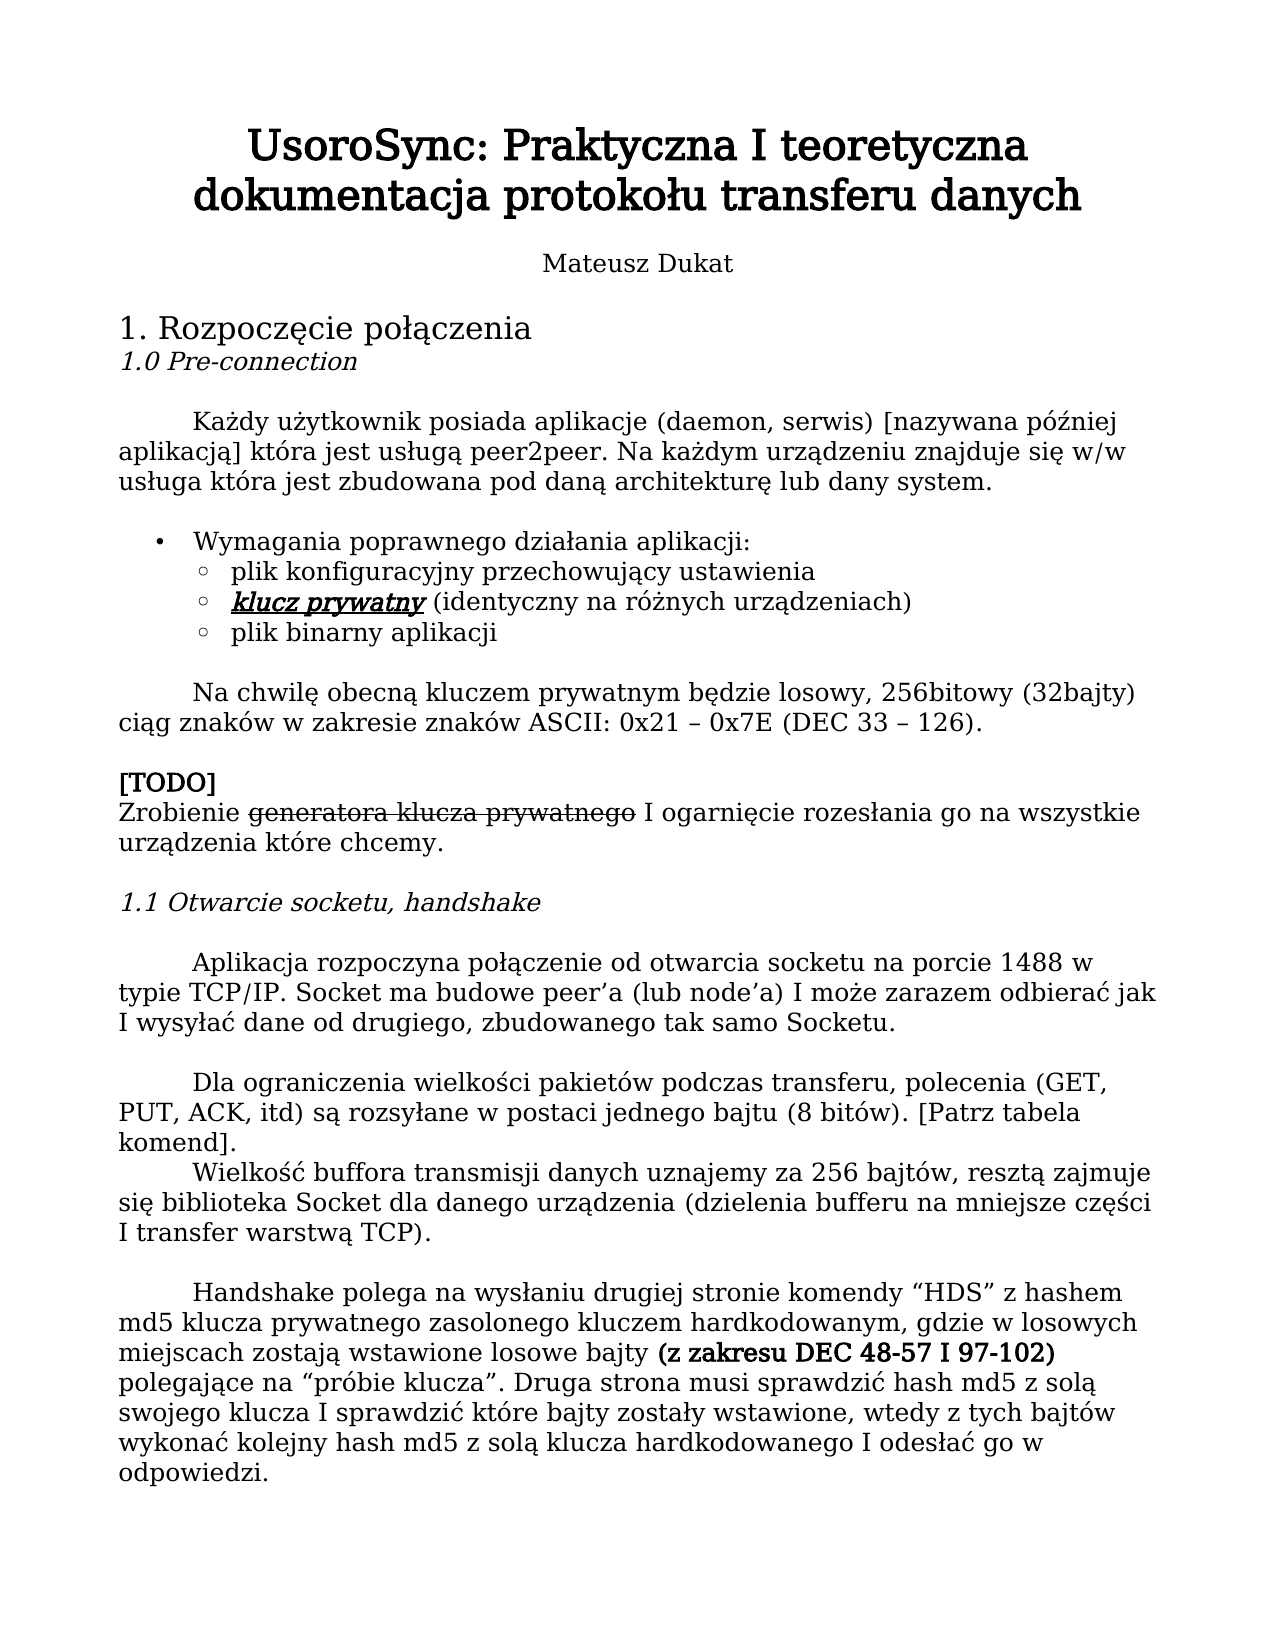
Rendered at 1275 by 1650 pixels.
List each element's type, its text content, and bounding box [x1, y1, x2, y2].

text 1.1 Otwarcie socketu, handshake [118, 886, 1157, 916]
text UsoroSync: Praktyczna I teoretyczna dokumentacja protokołu transferu danych [118, 118, 1157, 218]
text Aplikacja rozpoczyna połączenie od otwarcia socketu na porcie 1488 w typie TCP/IP. Socket ma budowe peer’a (lub node’a) I może zarazem odbierać jak I wysyłać dane od drugiego, zbudowanego tak samo Socketu. [118, 946, 1157, 1036]
list klucz prywatny (identyczny na różnych urządzeniach) [193, 586, 1157, 616]
list plik konfiguracyjny przechowujący ustawienia [193, 556, 1157, 586]
text [TODO] [118, 766, 1157, 796]
list plik binarny aplikacji [193, 616, 1157, 646]
list Wymagania poprawnego działania aplikacji: [156, 526, 1157, 556]
text Wielkość buffora transmisji danych uznajemy za 256 bajtów, resztą zajmuje się biblioteka Socket dla danego urządzenia (dzielenia bufferu na mniejsze części I transfer warstwą TCP). [118, 1156, 1157, 1246]
text 1.0 Pre-connection [118, 346, 1157, 376]
text Handshake polega na wysłaniu drugiej stronie komendy “HDS” z hashem md5 klucza prywatnego zasolonego kluczem hardkodowanym, gdzie w losowych miejscach zostają wstawione losowe bajty (z zakresu DEC 48-57 I 97-102) polegające na “próbie klucza”. Druga strona musi sprawdzić hash md5 z solą swojego klucza I sprawdzić które bajty zostały wstawione, wtedy z tych bajtów wykonać kolejny hash md5 z solą klucza hardkodowanego I odesłać go w odpowiedzi. [118, 1276, 1157, 1486]
text Zrobienie generatora klucza prywatnego I ogarnięcie rozesłania go na wszystkie urządzenia które chcemy. [118, 796, 1157, 856]
text Każdy użytkownik posiada aplikacje (daemon, serwis) [nazywana później aplikacją] która jest usługą peer2peer. Na każdym urządzeniu znajduje się w/w usługa która jest zbudowana pod daną architekturę lub dany system. [118, 406, 1157, 496]
text 1. Rozpoczęcie połączenia [118, 308, 1157, 346]
text Na chwilę obecną kluczem prywatnym będzie losowy, 256bitowy (32bajty) ciąg znaków w zakresie znaków ASCII: 0x21 – 0x7E (DEC 33 – 126). [118, 676, 1157, 736]
text Mateusz Dukat [118, 248, 1157, 278]
text Dla ograniczenia wielkości pakietów podczas transferu, polecenia (GET, PUT, ACK, itd) są rozsyłane w postaci jednego bajtu (8 bitów). [Patrz tabela komend]. [118, 1066, 1157, 1156]
